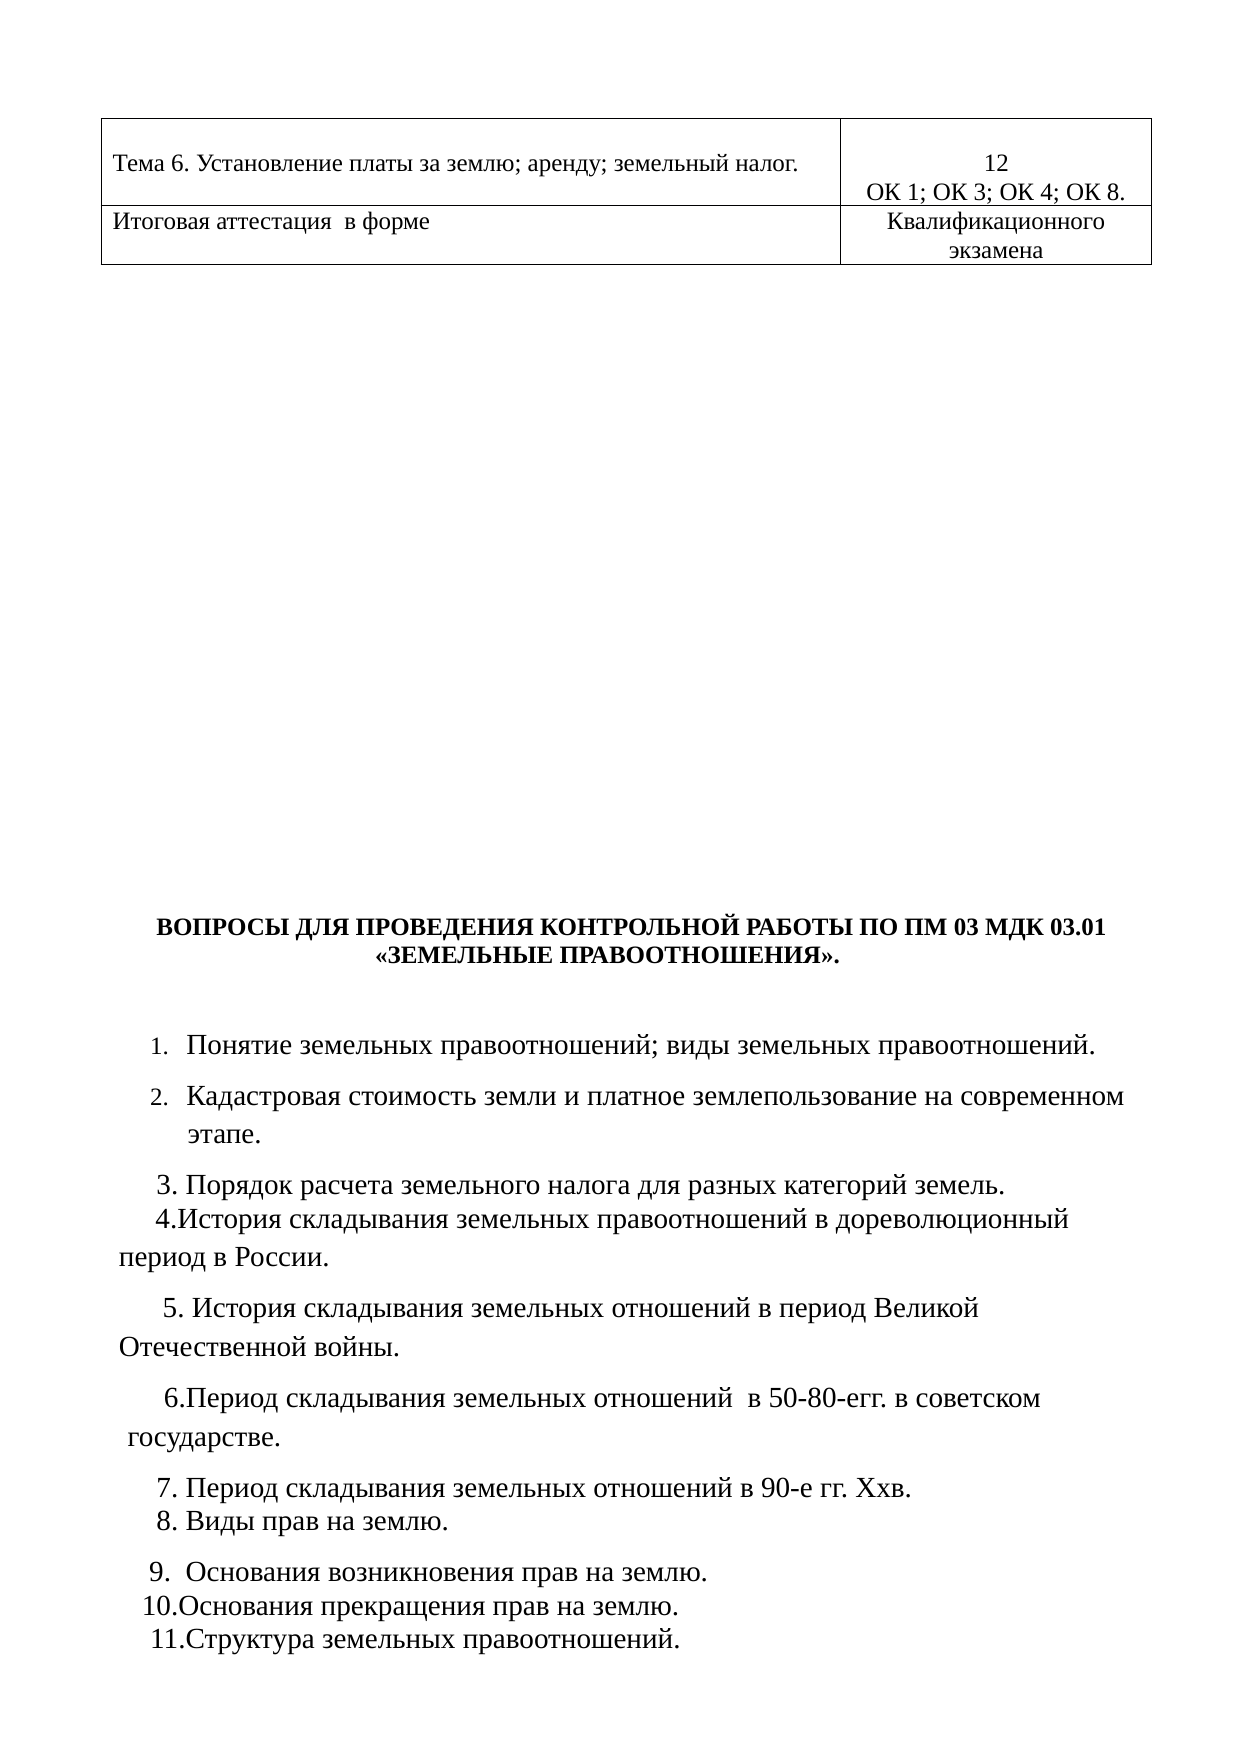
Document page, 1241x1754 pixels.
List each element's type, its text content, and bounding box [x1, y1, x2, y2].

table_cell Тема 6. Установление платы за землю; аренду; земельный налог. [102, 119, 840, 205]
list Кадастровая стоимость земли и платное землепользование на современном этапе. [150, 1078, 1152, 1150]
text 10.Основания прекращения прав на землю. [112, 1588, 1152, 1621]
text 9. Основания возникновения прав на землю. [112, 1554, 1152, 1588]
text 3. Порядок расчета земельного налога для разных категорий земель. [112, 1167, 1152, 1201]
table_cell Квалификационного экзамена [841, 206, 1151, 264]
list 11.Структура земельных правоотношений. [150, 1621, 1152, 1655]
list Понятие земельных правоотношений; виды земельных правоотношений. [150, 1027, 1152, 1060]
text 7. Период складывания земельных отношений в 90-е гг. Ххв. [112, 1470, 1152, 1503]
list 5. История складывания земельных отношений в период Великой Отечественной войны. [119, 1291, 1152, 1363]
table_cell 12 ОК 1; ОК 3; ОК 4; ОК 8. [841, 119, 1151, 205]
list 6.Период складывания земельных отношений в 50-80-егг. в советском государстве. [127, 1380, 1152, 1452]
text «ЗЕМЕЛЬНЫЕ ПРАВООТНОШЕНИЯ». [112, 941, 1152, 969]
list 8. Виды прав на землю. [112, 1503, 1152, 1537]
list 4.История складывания земельных правоотношений в дореволюционный период в России. [119, 1201, 1152, 1273]
table_cell Итоговая аттестация в форме [102, 206, 840, 264]
text ВОПРОСЫ ДЛЯ ПРОВЕДЕНИЯ КОНТРОЛЬНОЙ РАБОТЫ ПО ПМ 03 МДК 03.01 [112, 912, 1152, 941]
